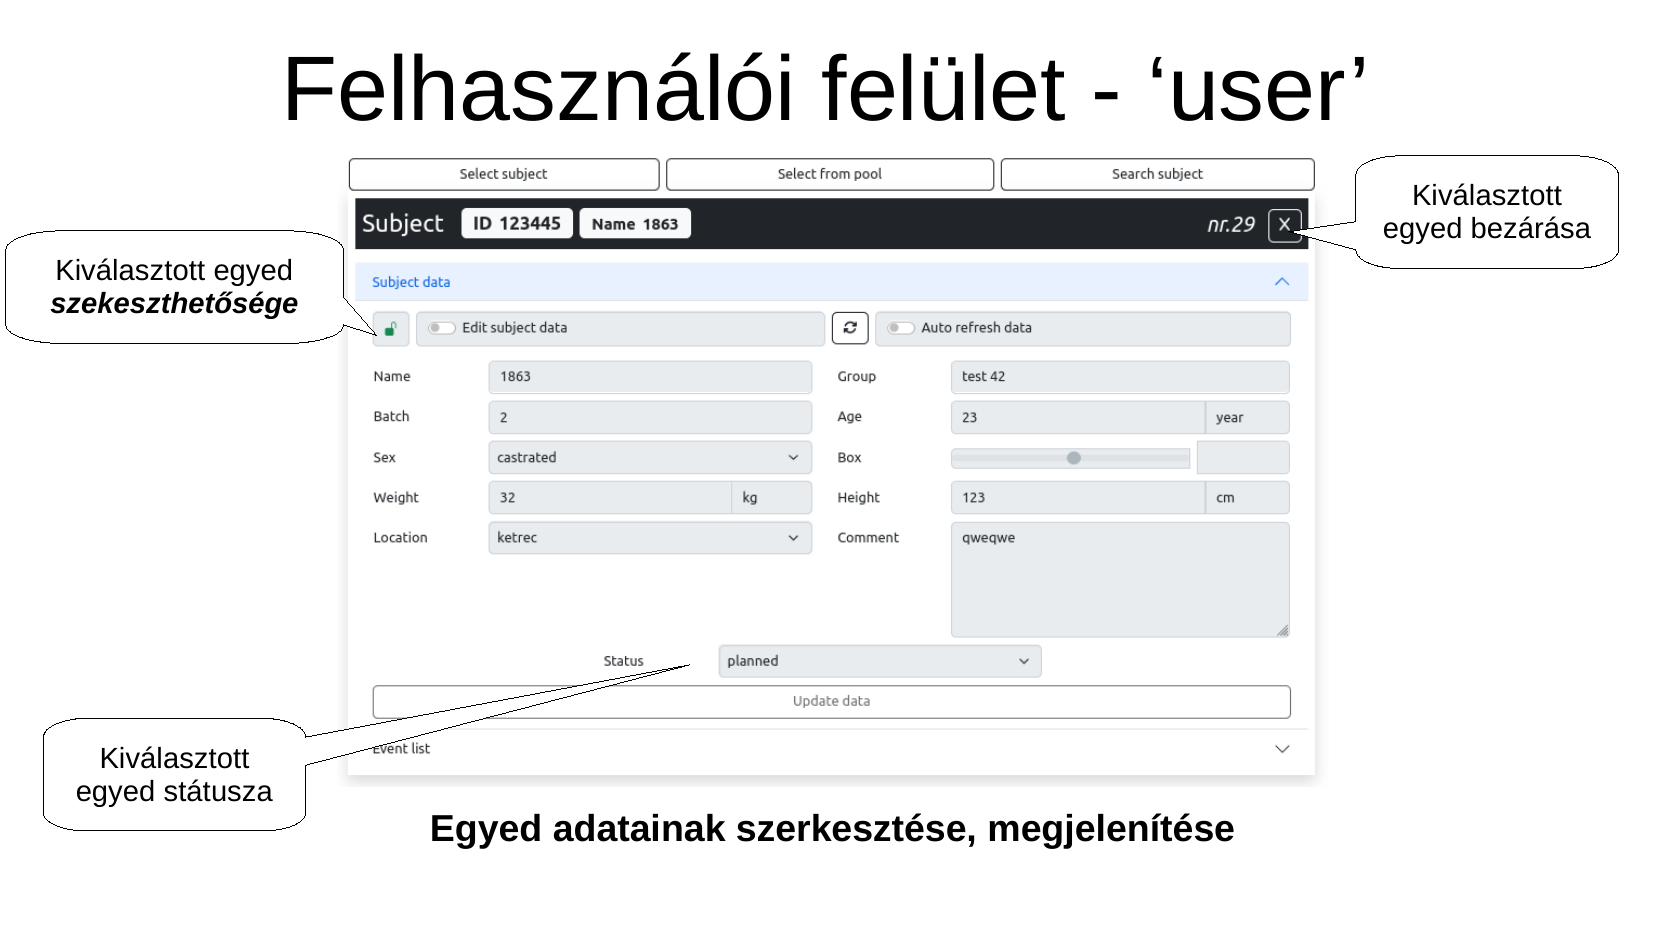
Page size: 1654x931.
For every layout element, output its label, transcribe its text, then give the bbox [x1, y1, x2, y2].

text_box Kiválasztott egyed szekeszthetősége [5, 230, 377, 344]
text_box Kiválasztott egyed státusza [43, 664, 690, 831]
text_box Kiválasztott egyed bezárása [1288, 155, 1619, 269]
title Felhasználói felület - ‘user’ [82, 37, 1571, 193]
picture [337, 193, 1329, 787]
